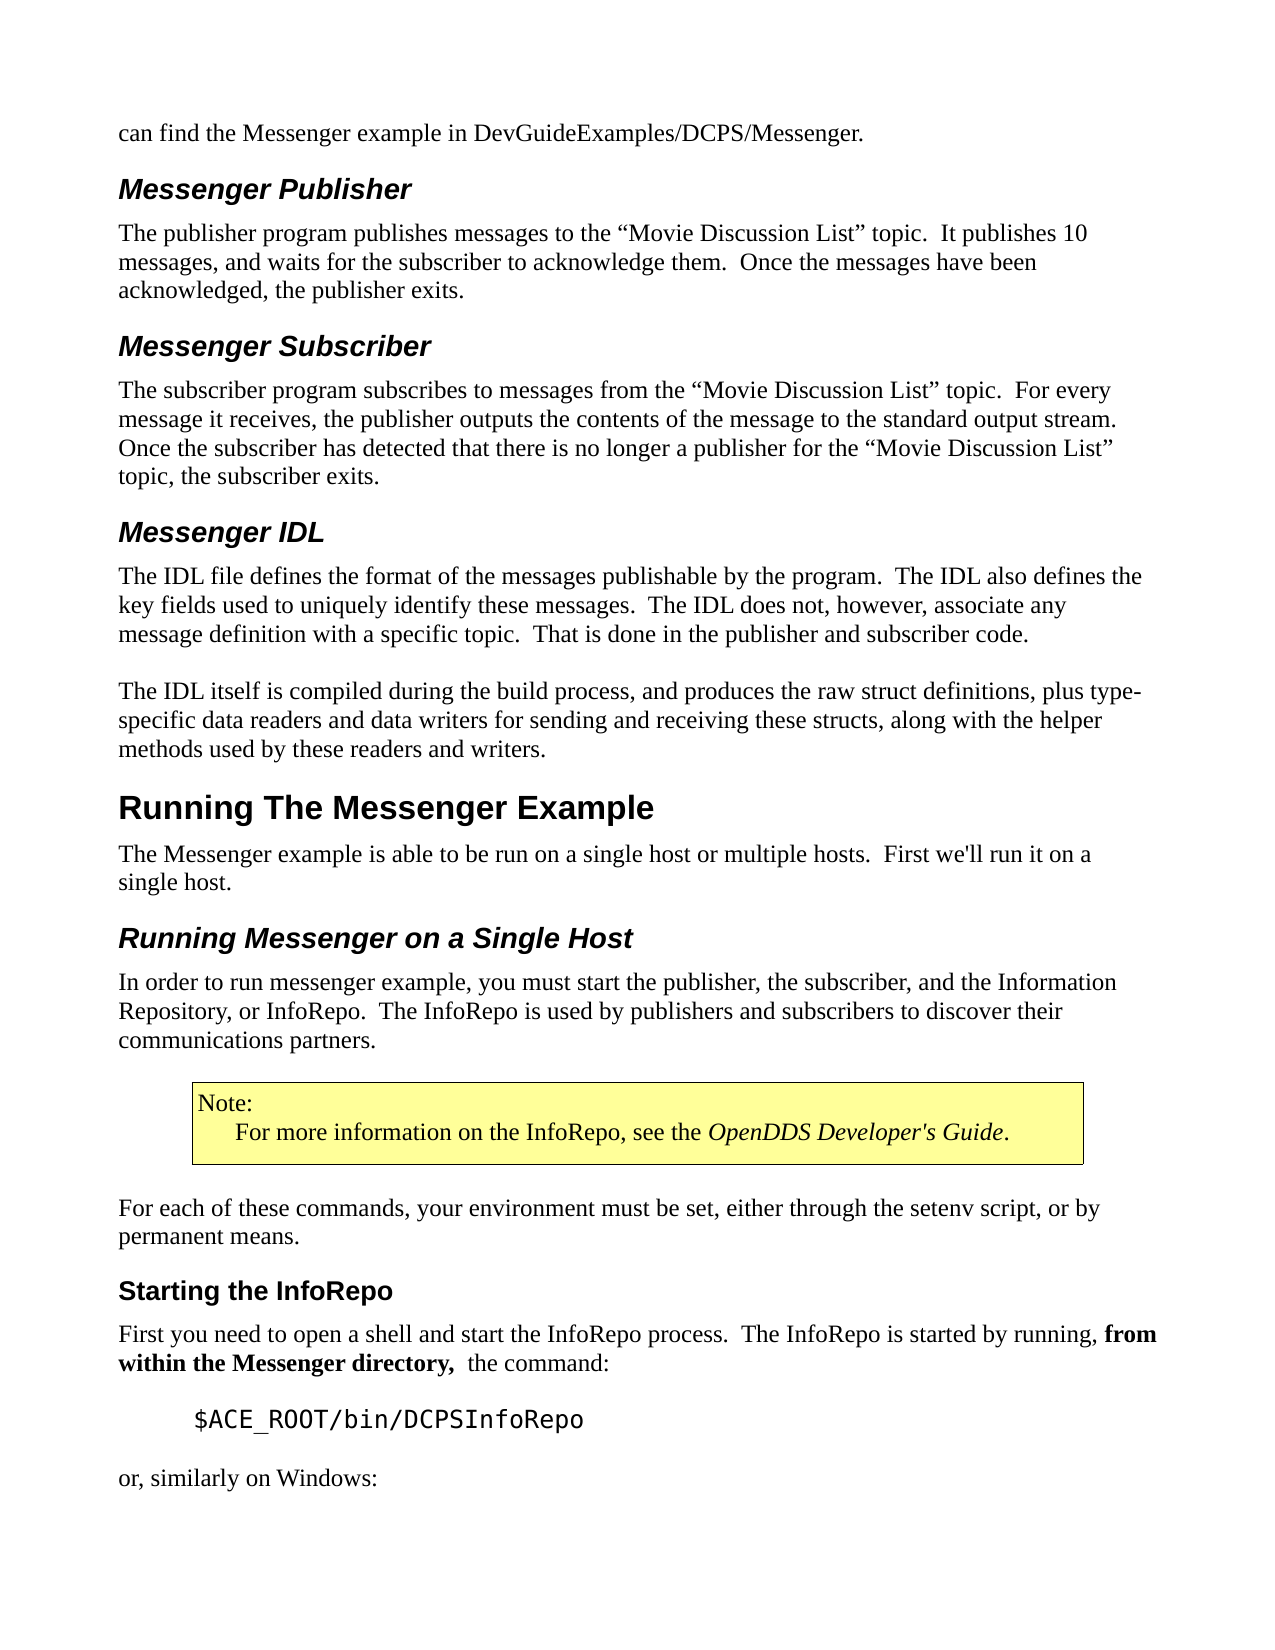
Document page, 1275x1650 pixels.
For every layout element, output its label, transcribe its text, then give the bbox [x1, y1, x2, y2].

text The Messenger example is able to be run on a single host or multiple hosts. First we'll run it on a single host. [118, 839, 1157, 896]
text First you need to open a shell and start the InfoRepo process. The InfoRepo is started by running, from within the Messenger directory, the command: [118, 1319, 1157, 1376]
subtitle Messenger Subscriber [118, 329, 1157, 363]
text In order to run messenger example, you must start the publisher, the subscriber, and the Information Repository, or InfoRepo. The InfoRepo is used by publishers and subscribers to discover their communications partners. [118, 967, 1157, 1053]
text The publisher program publishes messages to the “Movie Discussion List” topic. It publishes 10 messages, and waits for the subscriber to acknowledge them. Once the messages have been acknowledged, the publisher exits. [118, 218, 1157, 304]
subtitle Messenger Publisher [118, 172, 1157, 205]
text $ACE_ROOT/bin/DCPSInfoRepo [193, 1405, 1157, 1434]
subtitle Running Messenger on a Single Host [118, 921, 1157, 955]
subtitle Messenger IDL [118, 515, 1157, 549]
text The IDL file defines the format of the messages publishable by the program. The IDL also defines the key fields used to uniquely identify these messages. The IDL does not, however, associate any message definition with a specific topic. That is done in the publisher and subscriber code. [118, 561, 1157, 647]
table_header Note: For more information on the InfoRepo, see the OpenDDS Developer's Guide. [193, 1083, 1083, 1164]
subtitle Starting the InfoRepo [118, 1275, 1157, 1306]
text or, similarly on Windows: [118, 1463, 1157, 1492]
text The subscriber program subscribes to messages from the “Movie Discussion List” topic. For every message it receives, the publisher outputs the contents of the message to the standard output stream. Once the subscriber has detected that there is no longer a publisher for the “Movie Discussion List” topic, the subscriber exits. [118, 375, 1157, 490]
text can find the Messenger example in DevGuideExamples/DCPS/Messenger. [118, 118, 1157, 147]
text For each of these commands, your environment must be set, either through the setenv script, or by permanent means. [118, 1193, 1157, 1250]
text The IDL itself is compiled during the build process, and produces the raw struct definitions, plus type-specific data readers and data writers for sending and receiving these structs, along with the helper methods used by these readers and writers. [118, 676, 1157, 762]
subtitle Running The Messenger Example [118, 787, 1157, 826]
